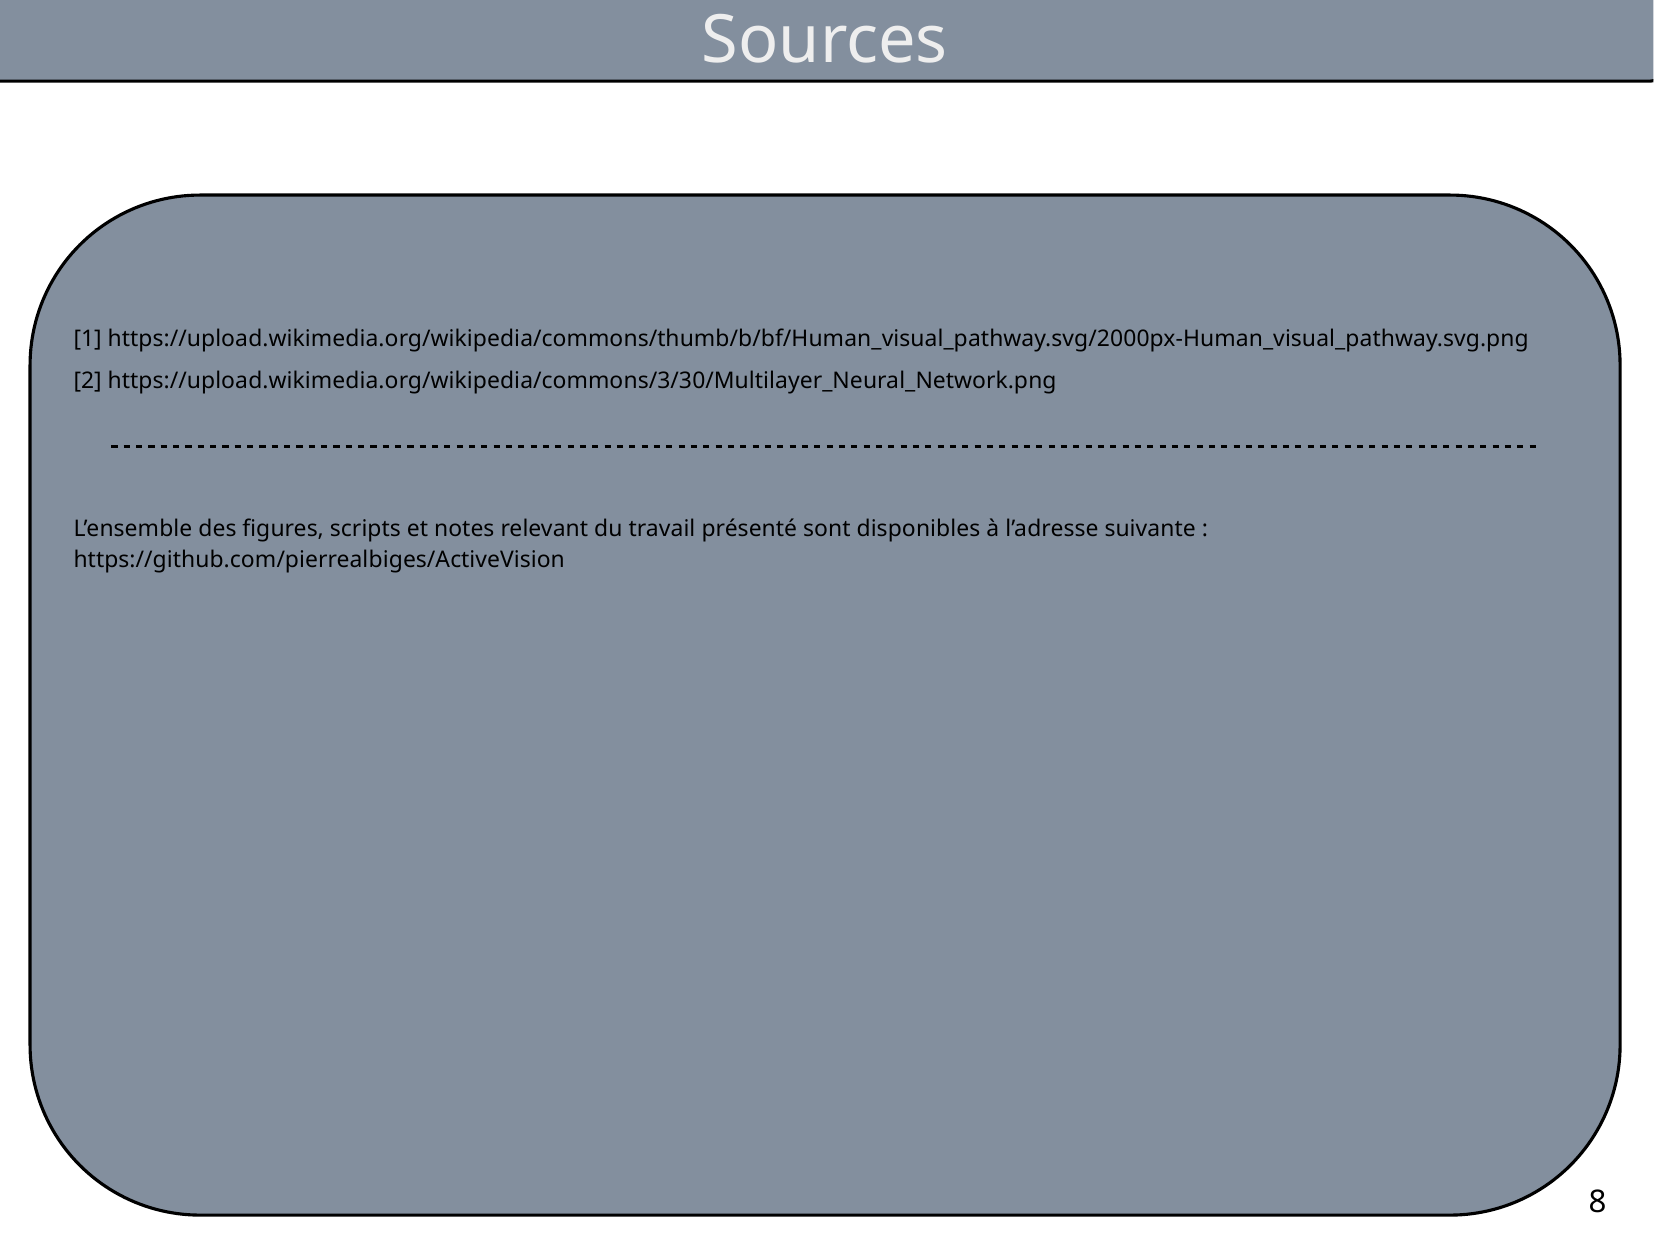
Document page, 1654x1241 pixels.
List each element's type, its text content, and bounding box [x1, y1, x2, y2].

text_box [213, 556, 220, 566]
text_box [372, 556, 379, 566]
text_box [539, 556, 547, 566]
text_box [155, 556, 162, 566]
text_box [504, 556, 510, 563]
text_box [243, 556, 251, 566]
text_box [108, 556, 115, 566]
text_box [1] https://upload.wikimedia.org/wikipedia/commons/thumb/b/bf/Human_visual_pathway.svg/2000px-Human_visual_pathway.svg.png [58, 315, 1591, 358]
text_box 8 [1573, 1171, 1625, 1227]
text_box [199, 556, 205, 566]
text_box [391, 556, 398, 566]
text_box Sources [0, 0, 1654, 82]
text_box [478, 556, 484, 564]
text_box [30, 195, 1621, 1216]
text_box L’ensemble des figures, scripts et notes relevant du travail présenté sont disponibles à l’adresse suivante : https://github.com/pierrealbiges/ActiveVision [58, 504, 1636, 556]
text_box [2] https://upload.wikimedia.org/wikipedia/commons/3/30/Multilayer_Neural_Network.png [58, 356, 1471, 400]
text_box [288, 556, 295, 566]
